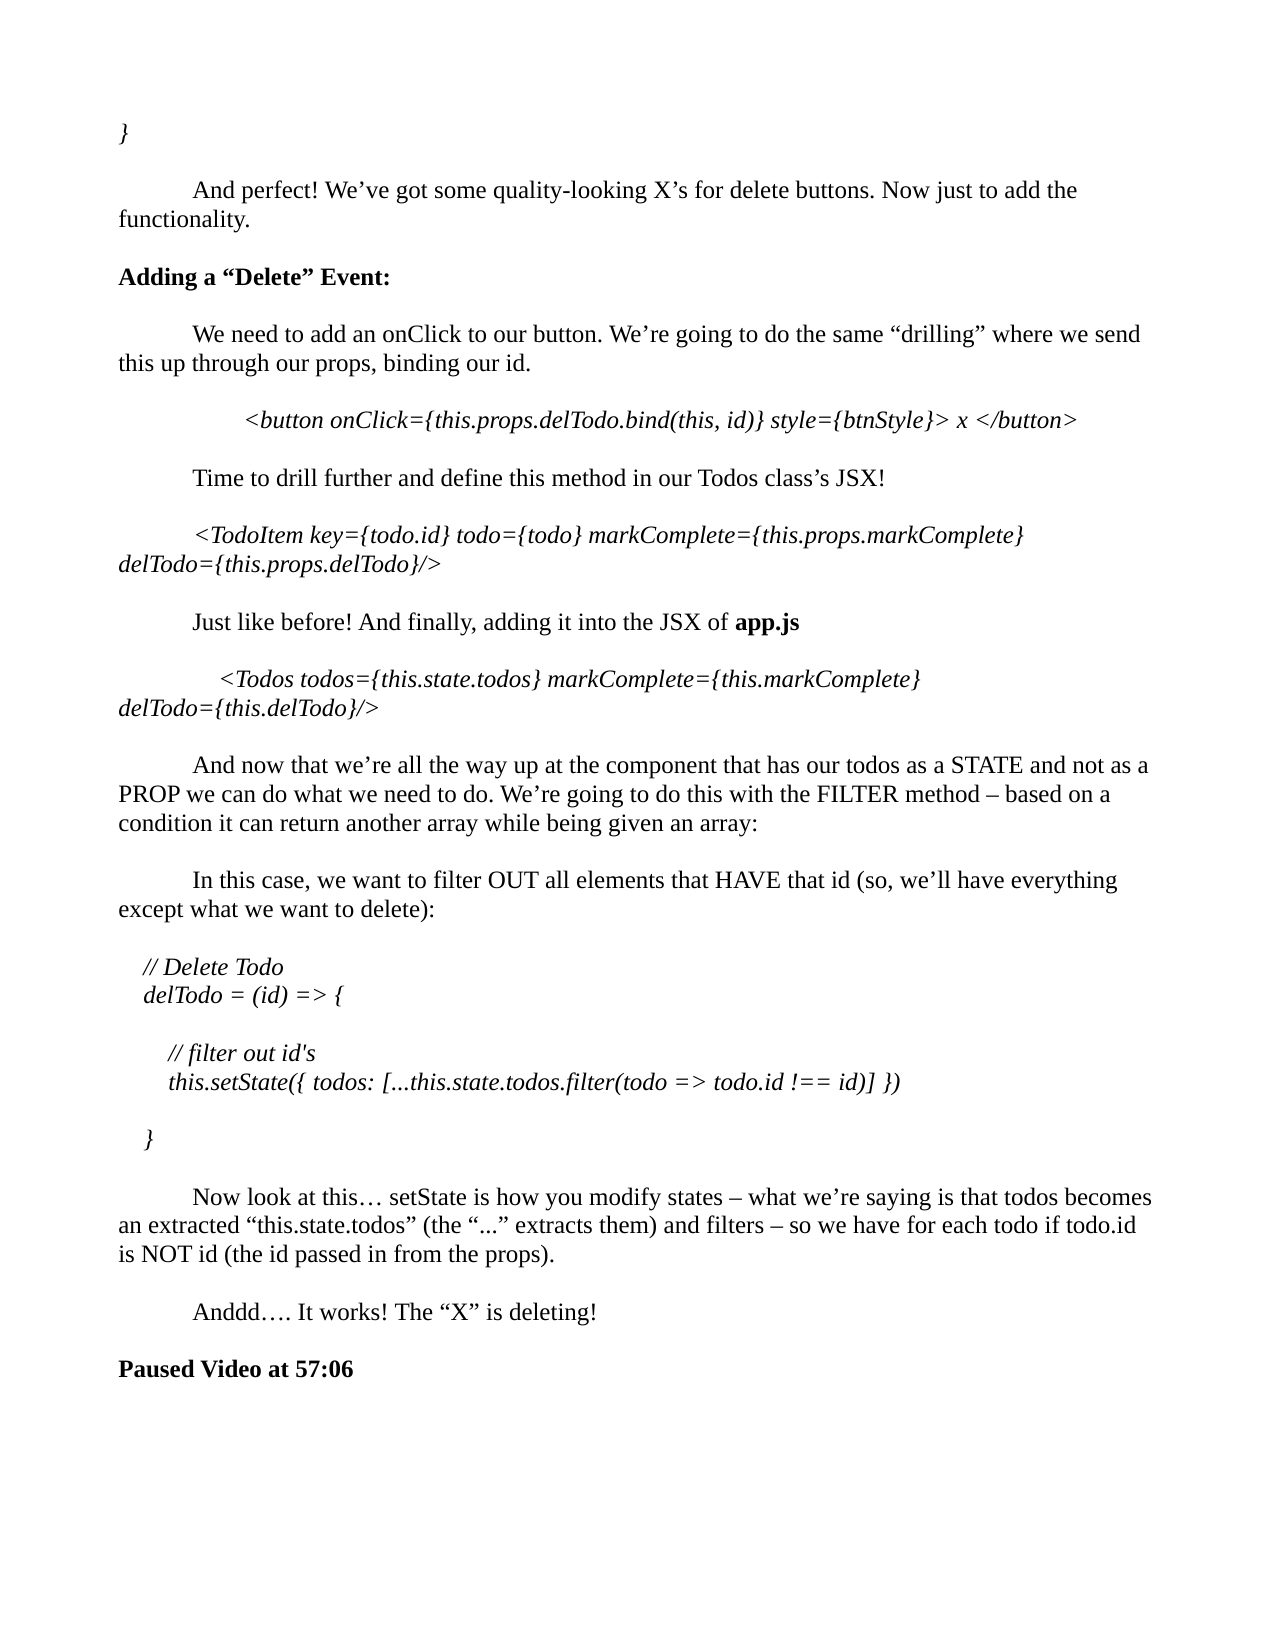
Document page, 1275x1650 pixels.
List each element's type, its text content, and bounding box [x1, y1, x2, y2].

text Just like before! And finally, adding it into the JSX of app.js [118, 607, 1157, 636]
text Now look at this… setState is how you modify states – what we’re saying is that todos becomes an extracted “this.state.todos” (the “...” extracts them) and filters – so we have for each todo if todo.id is NOT id (the id passed in from the props). [118, 1182, 1157, 1268]
text And perfect! We’ve got some quality-looking X’s for delete buttons. Now just to add the functionality. [118, 176, 1157, 233]
text // filter out id's [118, 1038, 1157, 1067]
text this.setState({ todos: [...this.state.todos.filter(todo => todo.id !== id)] }) [118, 1067, 1157, 1096]
text Adding a “Delete” Event: [118, 262, 1157, 291]
text And now that we’re all the way up at the component that has our todos as a STATE and not as a PROP we can do what we need to do. We’re going to do this with the FILTER method – based on a condition it can return another array while being given an array: [118, 751, 1157, 837]
text // Delete Todo [118, 952, 1157, 981]
text delTodo = (id) => { [118, 981, 1157, 1009]
text } [118, 118, 1157, 147]
text We need to add an onClick to our button. We’re going to do the same “drilling” where we send this up through our props, binding our id. [118, 319, 1157, 377]
text } [118, 1124, 1157, 1153]
text <TodoItem key={todo.id} todo={todo} markComplete={this.props.markComplete} delTodo={this.props.delTodo}/> [118, 521, 1157, 578]
text <Todos todos={this.state.todos} markComplete={this.markComplete} delTodo={this.delTodo}/> [118, 664, 1157, 722]
text In this case, we want to filter OUT all elements that HAVE that id (so, we’ll have everything except what we want to delete): [118, 866, 1157, 923]
text Anddd…. It works! The “X” is deleting! [118, 1297, 1157, 1326]
text Time to drill further and define this method in our Todos class’s JSX! [118, 463, 1157, 492]
text Paused Video at 57:06 [118, 1354, 1157, 1383]
text <button onClick={this.props.delTodo.bind(this, id)} style={btnStyle}> x </button> [118, 406, 1157, 434]
